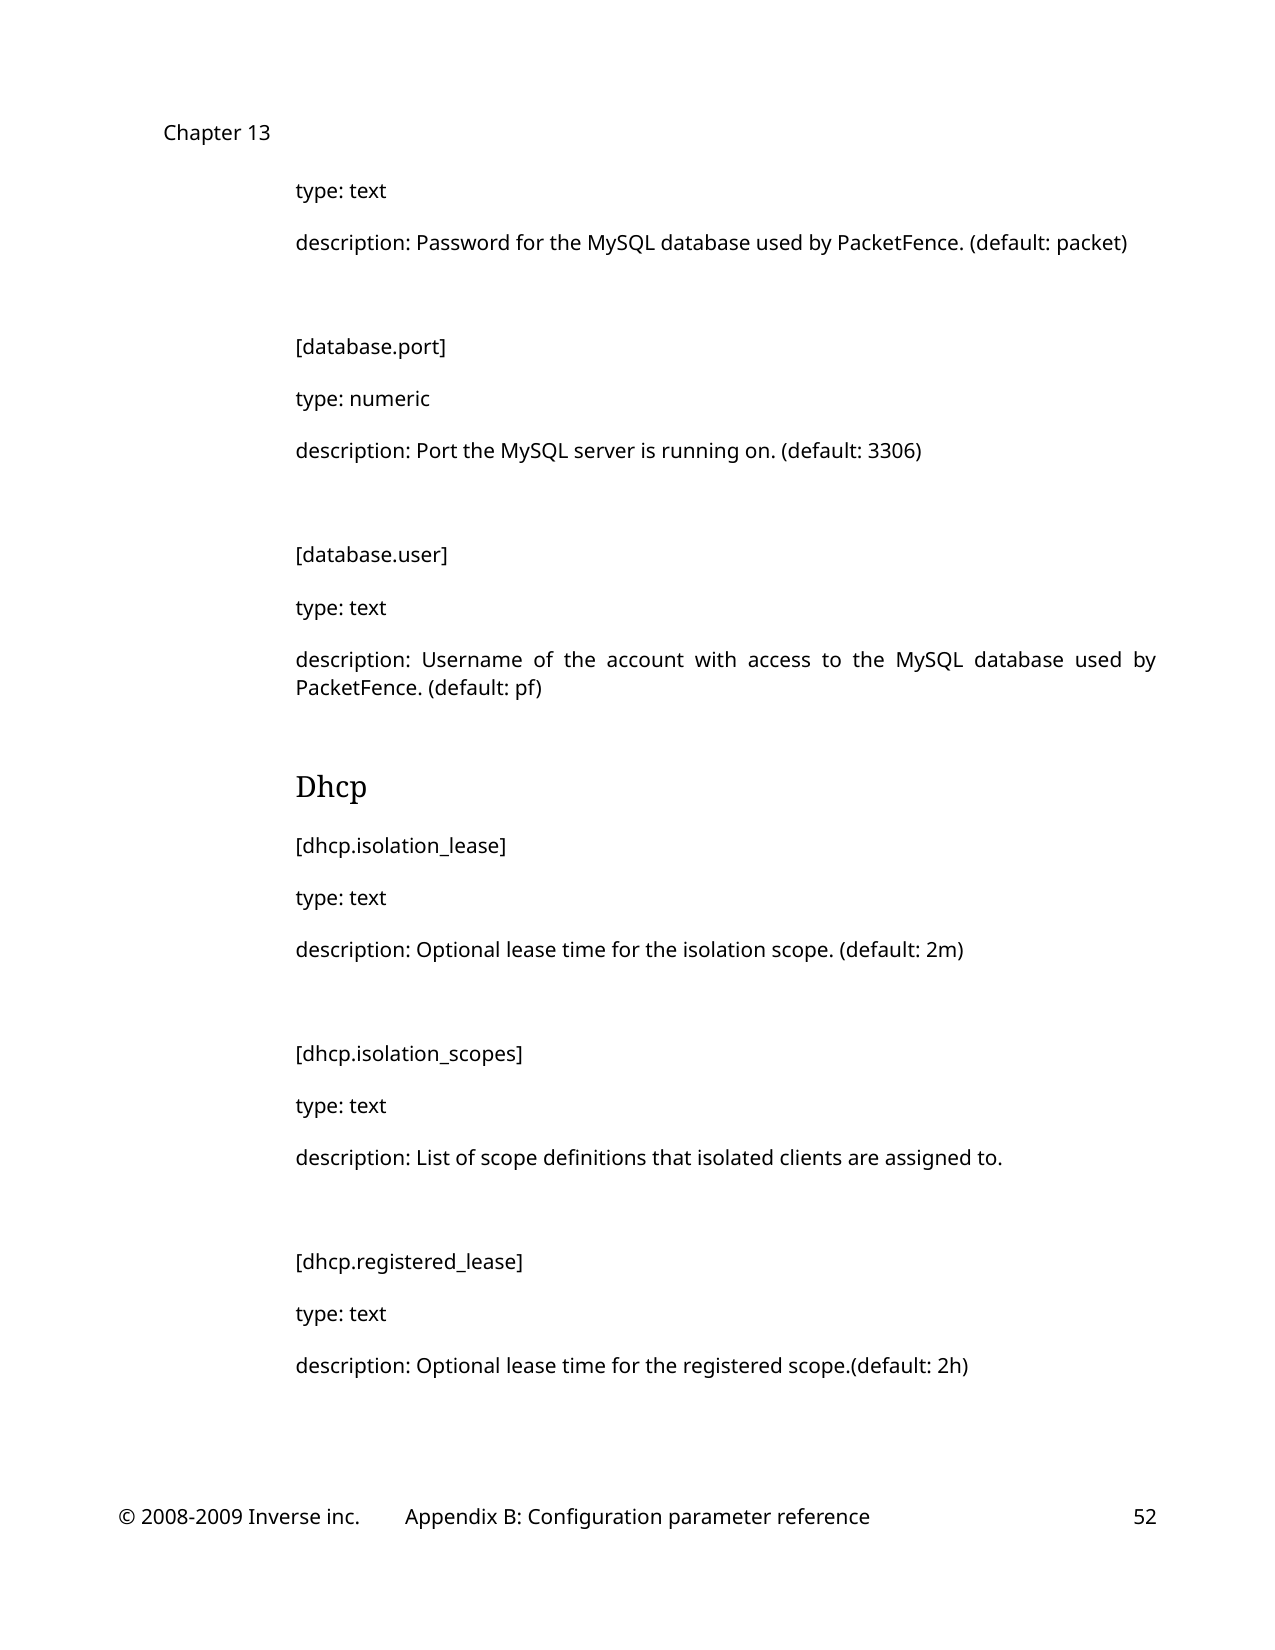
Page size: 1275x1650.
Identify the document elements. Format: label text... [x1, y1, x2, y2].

text description: Port the MySQL server is running on. (default: 3306) [295, 436, 1157, 465]
text type: text [295, 1091, 1157, 1119]
text description: List of scope definitions that isolated clients are assigned to. [295, 1143, 1157, 1172]
text type: text [295, 593, 1157, 621]
text type: text [295, 176, 1157, 204]
text description: Optional lease time for the isolation scope. (default: 2m) [295, 935, 1157, 963]
text description: Username of the account with access to the MySQL database used by PacketFence. (default: pf) [295, 645, 1157, 702]
text type: text [295, 883, 1157, 911]
text [dhcp.isolation_lease] [295, 831, 1157, 859]
text [database.port] [295, 332, 1157, 361]
text description: Password for the MySQL database used by PacketFence. (default: packet) [295, 228, 1157, 257]
text description: Optional lease time for the registered scope.(default: 2h) [295, 1352, 1157, 1380]
text type: text [295, 1299, 1157, 1328]
text [dhcp.isolation_scopes] [295, 1039, 1157, 1067]
text [dhcp.registered_lease] [295, 1247, 1157, 1276]
text type: numeric [295, 384, 1157, 413]
subtitle Dhcp [295, 766, 1157, 806]
text [database.user] [295, 541, 1157, 569]
